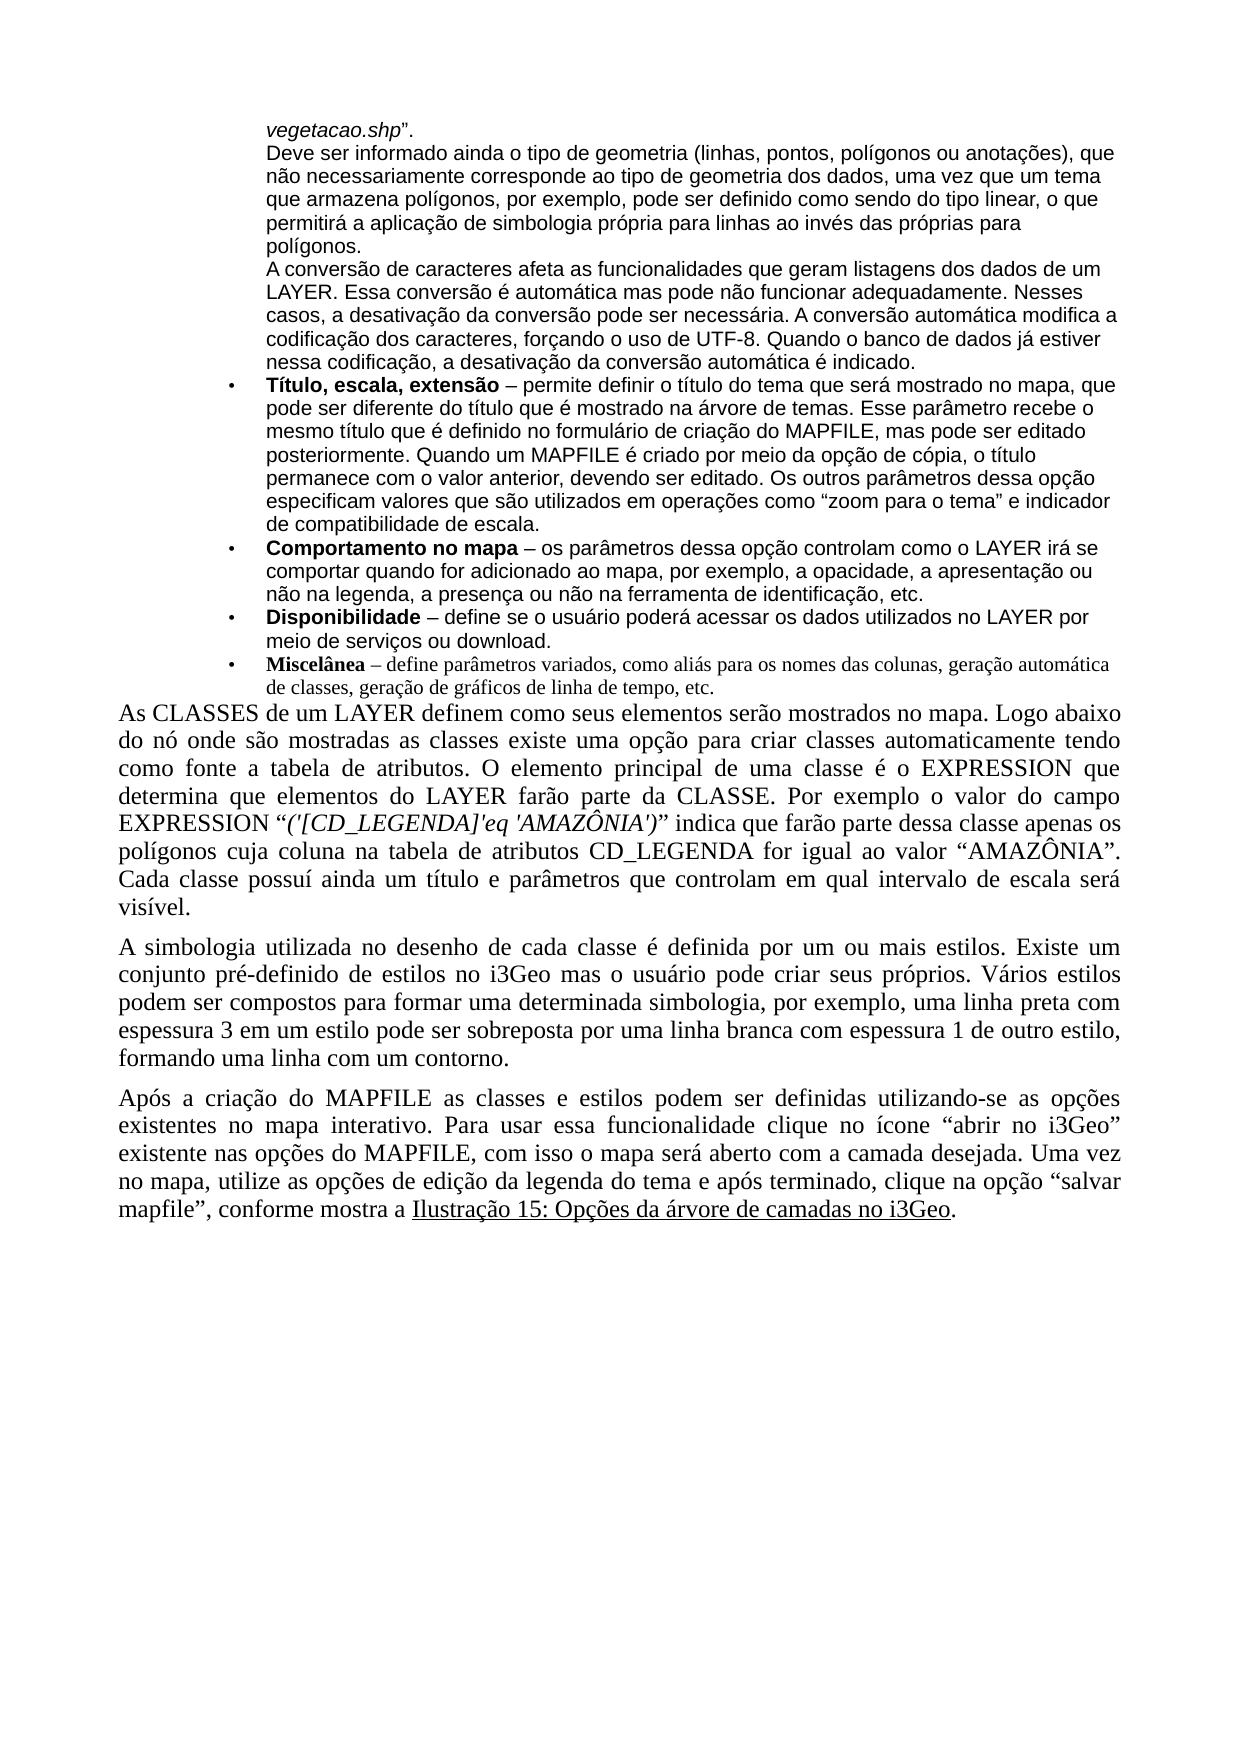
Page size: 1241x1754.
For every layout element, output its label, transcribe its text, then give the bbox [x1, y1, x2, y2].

text Após a criação do MAPFILE as classes e estilos podem ser definidas utilizando-se as opções existentes no mapa interativo. Para usar essa funcionalidade clique no ícone “abrir no i3Geo” existente nas opções do MAPFILE, com isso o mapa será aberto com a camada desejada. Uma vez no mapa, utilize as opções de edição da legenda do tema e após terminado, clique na opção “salvar mapfile”, conforme mostra a Ilustração 15: Opções da árvore de camadas no i3Geo. [118, 1084, 1122, 1222]
text A simbologia utilizada no desenho de cada classe é definida por um ou mais estilos. Existe um conjunto pré-definido de estilos no i3Geo mas o usuário pode criar seus próprios. Vários estilos podem ser compostos para formar uma determinada simbologia, por exemplo, uma linha preta com espessura 3 em um estilo pode ser sobreposta por uma linha branca com espessura 1 de outro estilo, formando uma linha com um contorno. [118, 933, 1122, 1071]
list Disponibilidade – define se o usuário poderá acessar os dados utilizados no LAYER por meio de serviços ou download. [228, 606, 1122, 652]
list Título, escala, extensão – permite definir o título do tema que será mostrado no mapa, que pode ser diferente do título que é mostrado na árvore de temas. Esse parâmetro recebe o mesmo título que é definido no formulário de criação do MAPFILE, mas pode ser editado posteriormente. Quando um MAPFILE é criado por meio da opção de cópia, o título permanece com o valor anterior, devendo ser editado. Os outros parâmetros dessa opção especificam valores que são utilizados em operações como “zoom para o tema” e indicador de compatibilidade de escala. [228, 374, 1122, 536]
list vegetacao.shp”. [228, 118, 1122, 141]
list A conversão de caracteres afeta as funcionalidades que geram listagens dos dados de um LAYER. Essa conversão é automática mas pode não funcionar adequadamente. Nesses casos, a desativação da conversão pode ser necessária. A conversão automática modifica a codificação dos caracteres, forçando o uso de UTF-8. Quando o banco de dados já estiver nessa codificação, a desativação da conversão automática é indicado. [228, 257, 1122, 374]
list Miscelânea – define parâmetros variados, como aliás para os nomes das colunas, geração automática de classes, geração de gráficos de linha de tempo, etc. [228, 652, 1122, 699]
list Deve ser informado ainda o tipo de geometria (linhas, pontos, polígonos ou anotações), que não necessariamente corresponde ao tipo de geometria dos dados, uma vez que um tema que armazena polígonos, por exemplo, pode ser definido como sendo do tipo linear, o que permitirá a aplicação de simbologia própria para linhas ao invés das próprias para polígonos. [228, 141, 1122, 257]
list Comportamento no mapa – os parâmetros dessa opção controlam como o LAYER irá se comportar quando for adicionado ao mapa, por exemplo, a opacidade, a apresentação ou não na legenda, a presença ou não na ferramenta de identificação, etc. [228, 536, 1122, 606]
text As CLASSES de um LAYER definem como seus elementos serão mostrados no mapa. Logo abaixo do nó onde são mostradas as classes existe uma opção para criar classes automaticamente tendo como fonte a tabela de atributos. O elemento principal de uma classe é o EXPRESSION que determina que elementos do LAYER farão parte da CLASSE. Por exemplo o valor do campo EXPRESSION “('[CD_LEGENDA]'eq 'AMAZÔNIA')” indica que farão parte dessa classe apenas os polígonos cuja coluna na tabela de atributos CD_LEGENDA for igual ao valor “AMAZÔNIA”. Cada classe possuí ainda um título e parâmetros que controlam em qual intervalo de escala será visível. [118, 699, 1122, 920]
